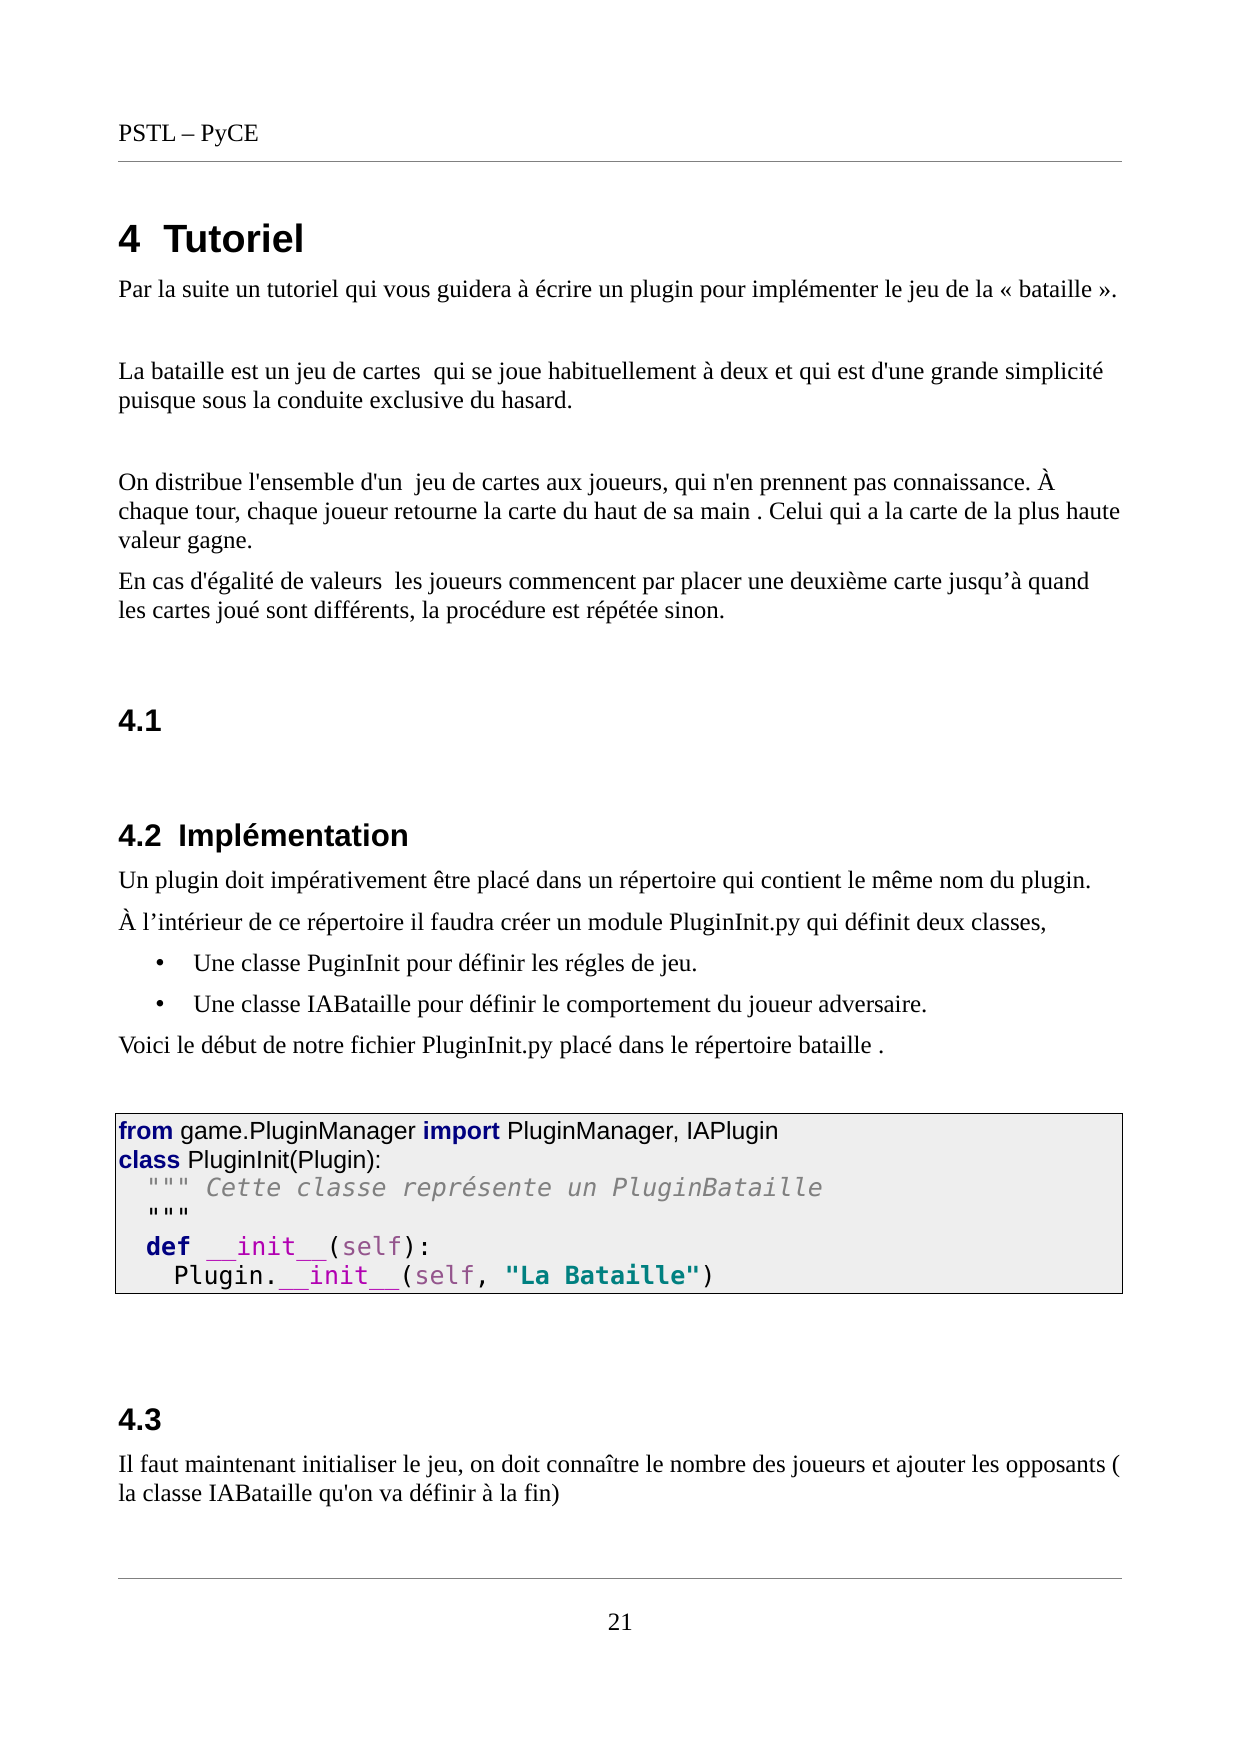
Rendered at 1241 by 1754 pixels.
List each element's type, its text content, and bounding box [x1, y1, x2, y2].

text Voici le début de notre fichier PluginInit.py placé dans le répertoire bataille . [118, 1031, 1122, 1059]
text La bataille est un jeu de cartes qui se joue habituellement à deux et qui est d'une grande simplicité puisque sous la conduite exclusive du hasard. [118, 356, 1122, 414]
text class PluginInit(Plugin): [116, 1142, 1122, 1170]
text À l’intérieur de ce répertoire il faudra créer un module PluginInit.py qui définit deux classes, [118, 907, 1122, 936]
text """ [116, 1199, 1122, 1229]
subtitle Tutoriel [118, 216, 1122, 261]
subtitle Implémentation [118, 817, 1122, 853]
text def __init__(self): [116, 1229, 1122, 1258]
text from game.PluginManager import PluginManager, IAPlugin [116, 1114, 1122, 1142]
text Un plugin doit impérativement être placé dans un répertoire qui contient le même nom du plugin. [118, 866, 1122, 894]
text En cas d'égalité de valeurs les joueurs commencent par placer une deuxième carte jusqu’à quand les cartes joué sont différents, la procédure est répétée sinon. [118, 566, 1122, 624]
text """ Cette classe représente un PluginBataille [116, 1170, 1122, 1199]
text On distribue l'ensemble d'un jeu de cartes aux joueurs, qui n'en prennent pas connaissance. À chaque tour, chaque joueur retourne la carte du haut de sa main . Celui qui a la carte de la plus haute valeur gagne. [118, 467, 1122, 554]
text Plugin.__init__(self, "La Bataille") [116, 1258, 1122, 1293]
text Il faut maintenant initialiser le jeu, on doit connaître le nombre des joueurs et ajouter les opposants ( la classe IABataille qu'on va définir à la fin) [118, 1449, 1122, 1507]
list Une classe PuginInit pour définir les régles de jeu. [156, 948, 1122, 977]
text Par la suite un tutoriel qui vous guidera à écrire un plugin pour implémenter le jeu de la « bataille ». [118, 274, 1122, 302]
list Une classe IABataille pour définir le comportement du joueur adversaire. [156, 989, 1122, 1018]
